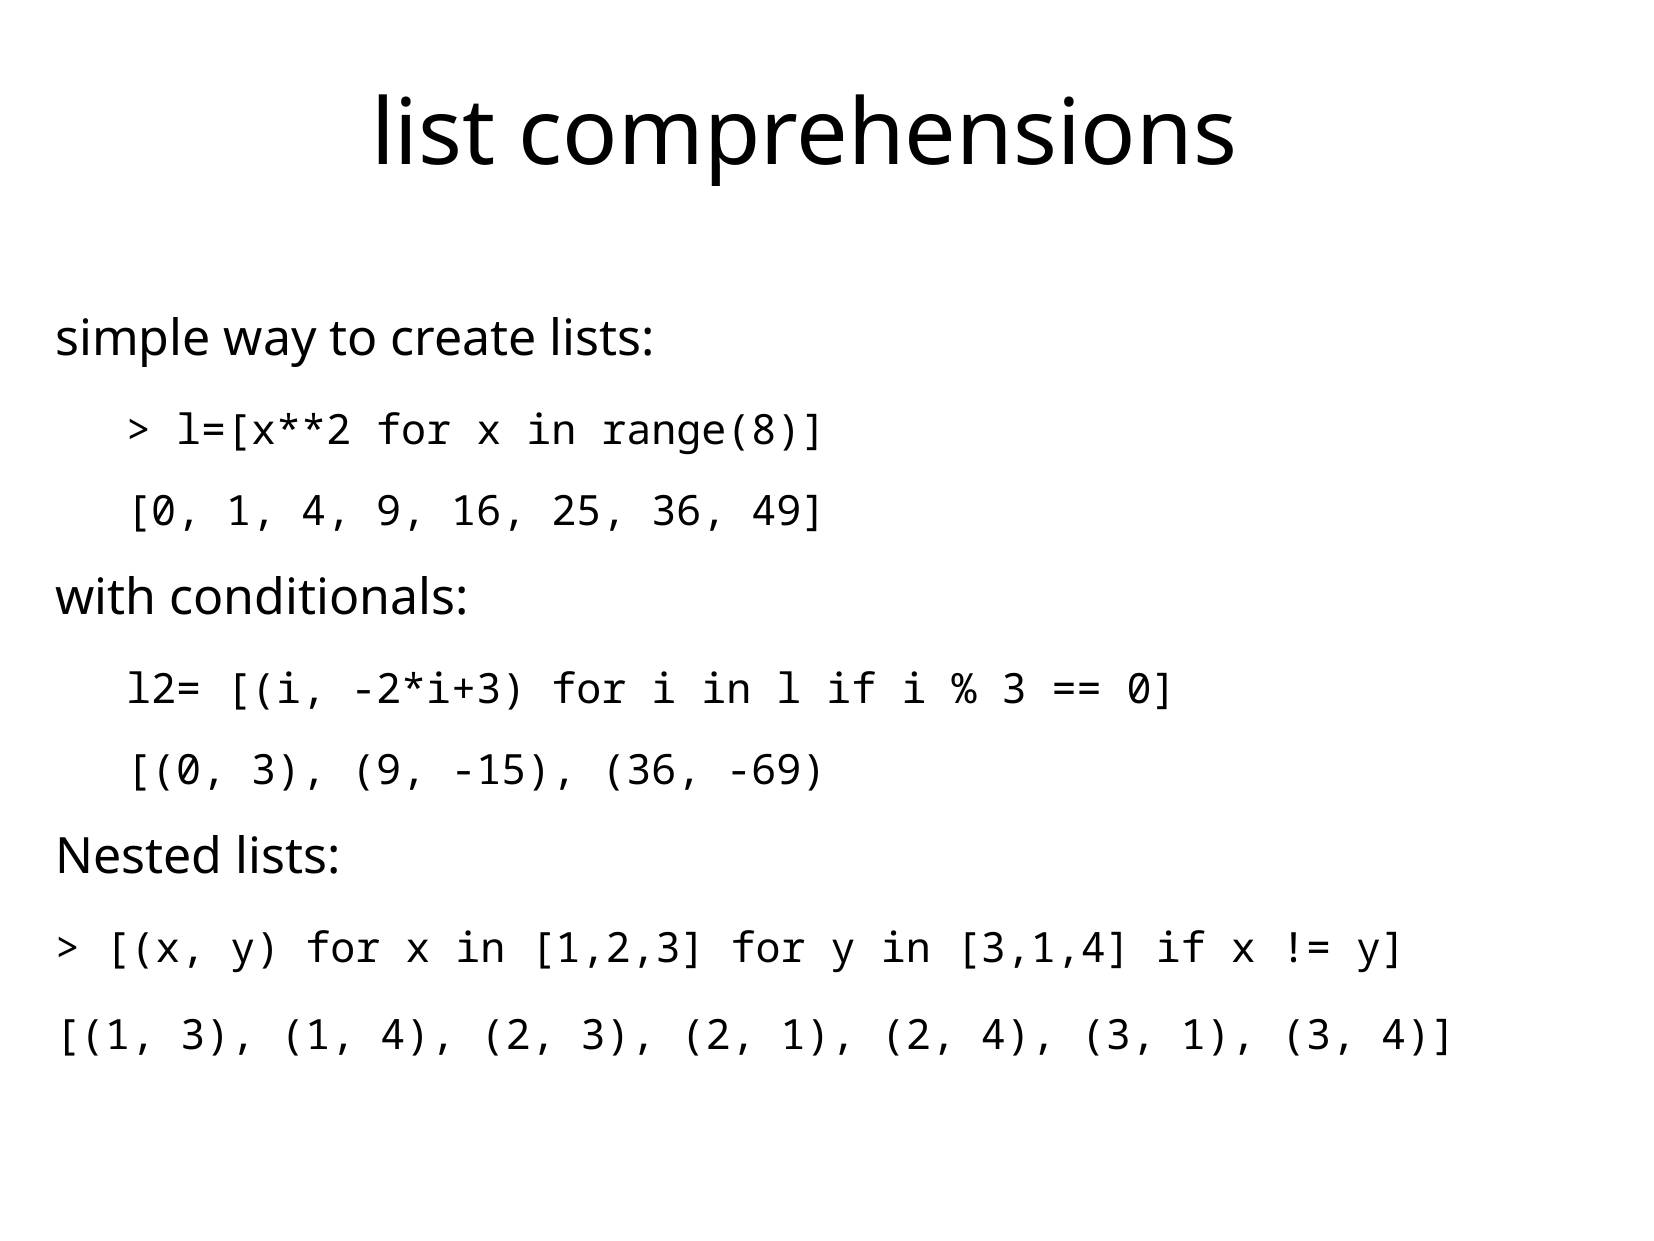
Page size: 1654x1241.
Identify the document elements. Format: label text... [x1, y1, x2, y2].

list simple way to create lists: > l=[x**2 for x in range(8)] [0, 1, 4, 9, 16, 25, 36, 49] with conditionals: l2= [(i, -2*i+3) for i in l if i % 3 == 0] [(0, 3), (9, -15), (36, -69) Nested lists: > [(x, y) for x in [1,2,3] for y in [3,1,4] if x != y] [(1, 3), (1, 4), (2, 3), (2, 1), (2, 4), (3, 1), (3, 4)] [37, 302, 1591, 1106]
title list comprehensions [79, 22, 1531, 237]
